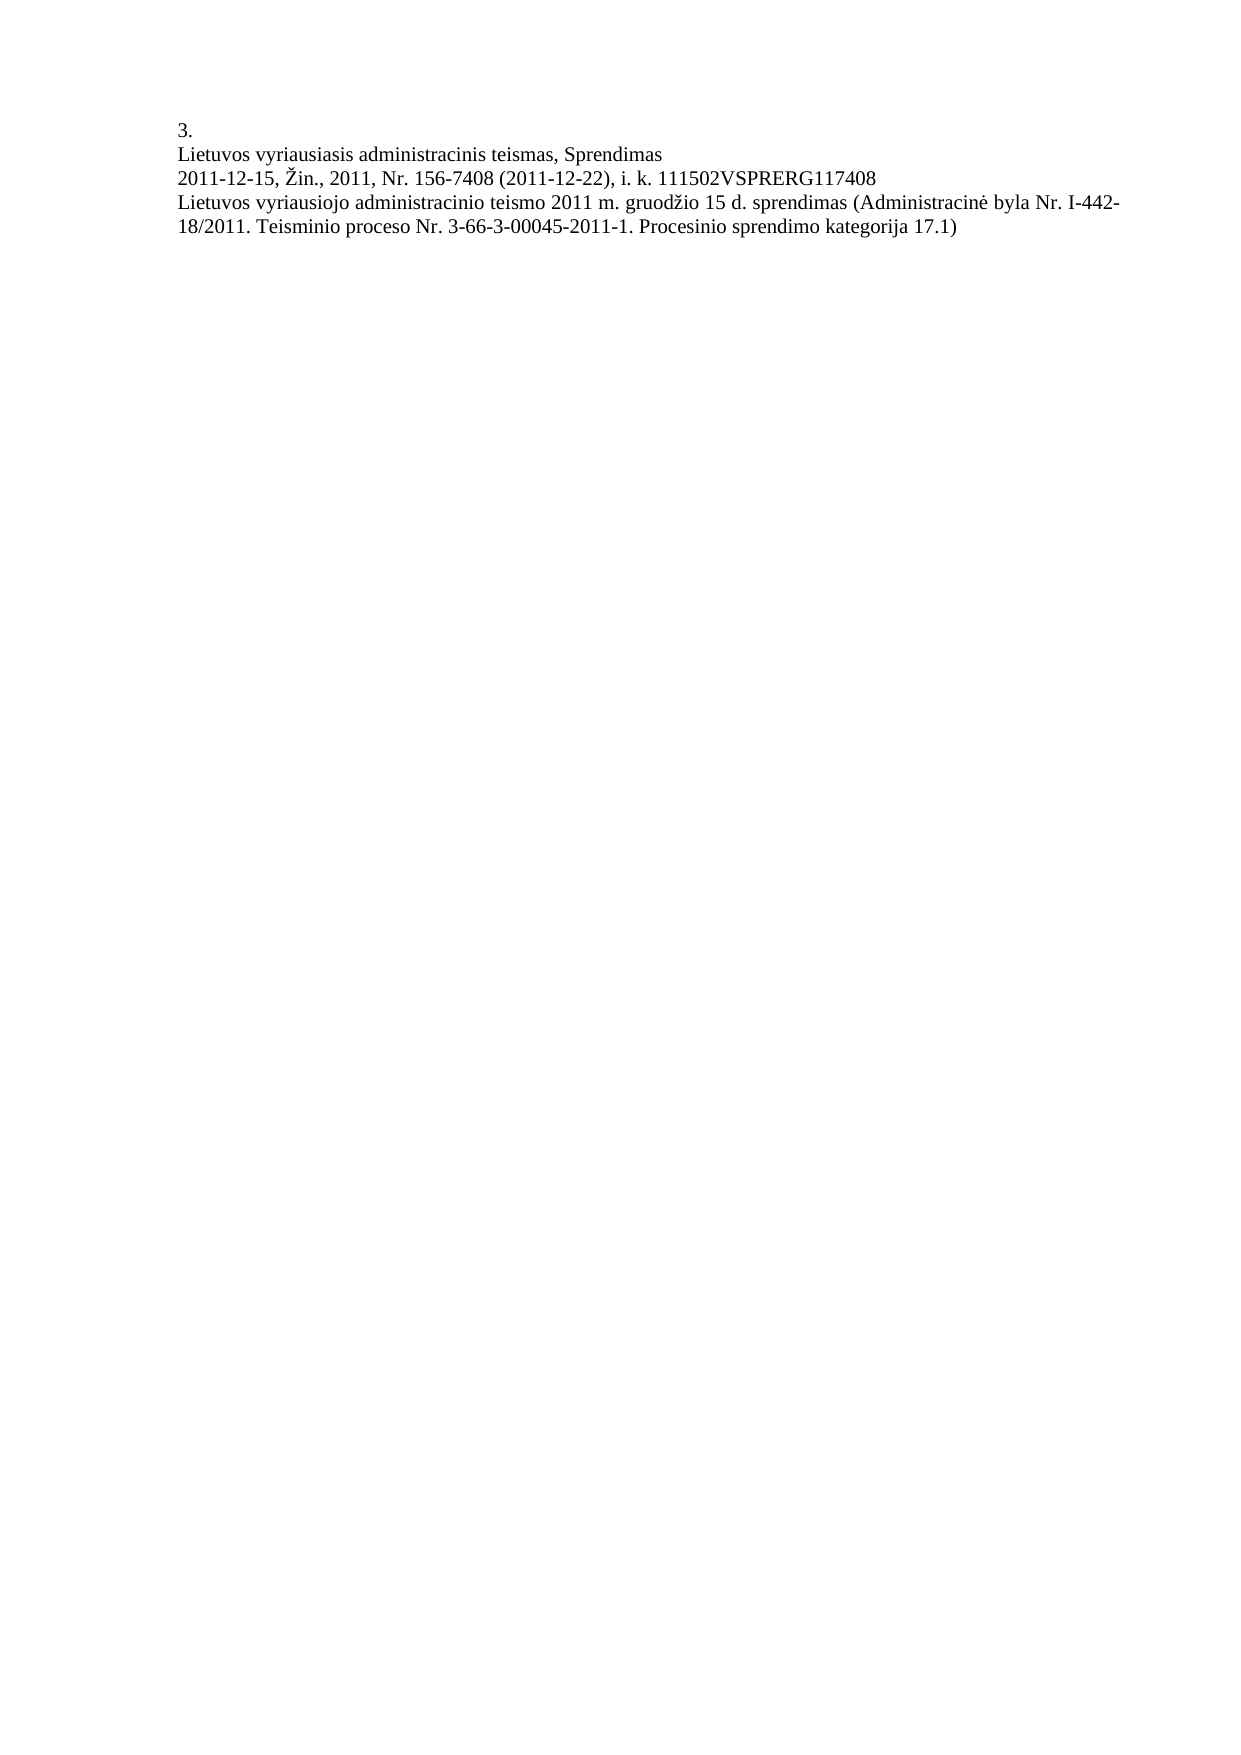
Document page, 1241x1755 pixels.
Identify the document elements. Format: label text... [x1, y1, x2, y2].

text 3. [177, 118, 1122, 142]
text Lietuvos vyriausiojo administracinio teismo 2011 m. gruodžio 15 d. sprendimas (Administracinė byla Nr. I-442-18/2011. Teisminio proceso Nr. 3-66-3-00045-2011-1. Procesinio sprendimo kategorija 17.1) [177, 190, 1122, 238]
text 2011-12-15, Žin., 2011, Nr. 156-7408 (2011-12-22), i. k. 111502VSPRERG117408 [177, 166, 1122, 190]
text Lietuvos vyriausiasis administracinis teismas, Sprendimas [177, 142, 1122, 166]
